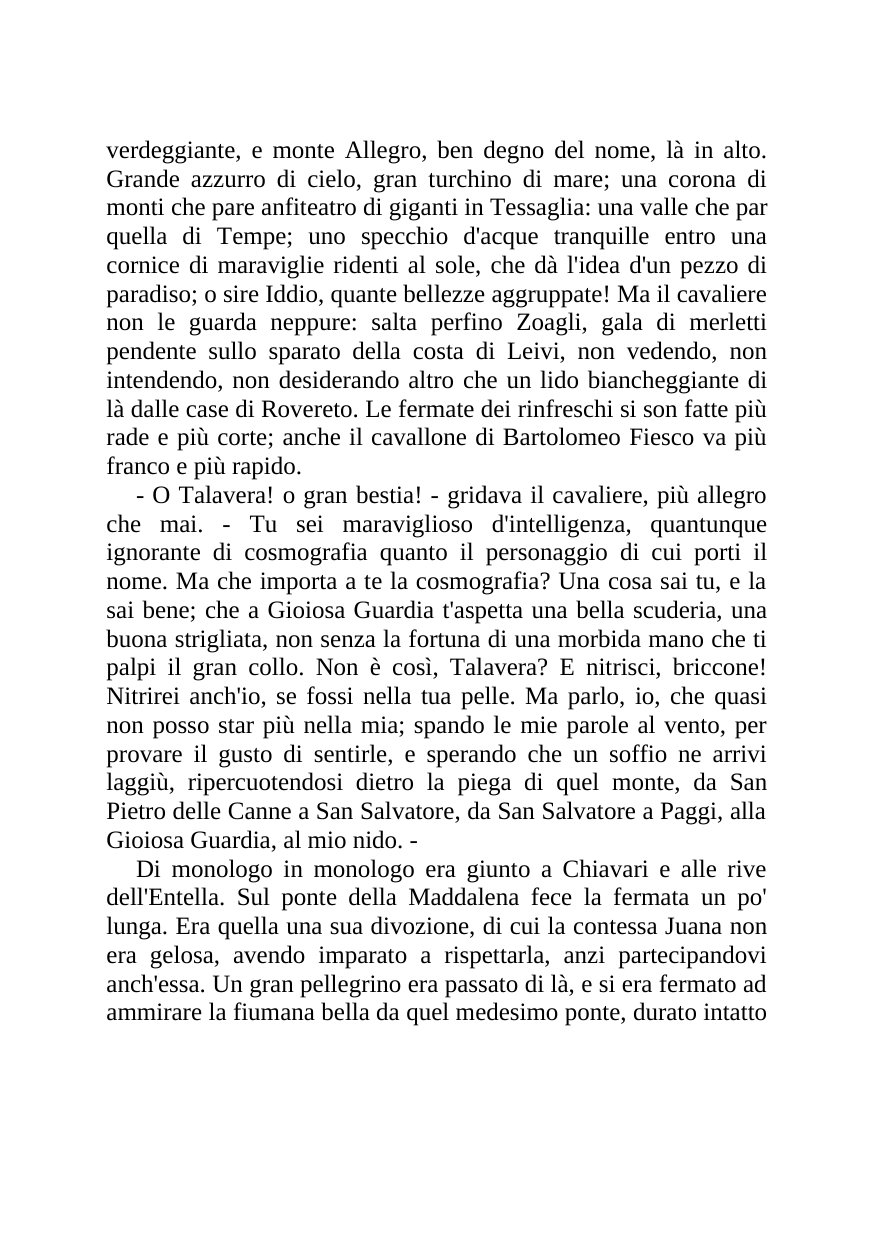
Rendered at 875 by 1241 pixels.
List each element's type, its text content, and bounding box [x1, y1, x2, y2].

text Di monologo in monologo era giunto a Chiavari e alle rive dell'Entella. Sul ponte della Maddalena fece la fermata un po' lunga. Era quella una sua divozione, di cui la contessa Juana non era gelosa, avendo imparato a rispettarla, anzi partecipandovi anch'essa. Un gran pellegrino era passato di là, e si era fermato ad ammirare la fiumana bella da quel medesimo ponte, durato intatto [106, 854, 768, 1026]
text - O Talavera! o gran bestia! - gridava il cavaliere, più allegro che mai. - Tu sei maraviglioso d'intelligenza, quantunque ignorante di cosmografia quanto il personaggio di cui porti il nome. Ma che importa a te la cosmografia? Una cosa sai tu, e la sai bene; che a Gioiosa Guardia t'aspetta una bella scuderia, una buona strigliata, non senza la fortuna di una morbida mano che ti palpi il gran collo. Non è così, Talavera? E nitrisci, briccone! Nitrirei anch'io, se fossi nella tua pelle. Ma parlo, io, che quasi non posso star più nella mia; spando le mie parole al vento, per provare il gusto di sentirle, e sperando che un soffio ne arrivi laggiù, ripercuotendosi dietro la piega di quel monte, da San Pietro delle Canne a San Salvatore, da San Salvatore a Paggi, alla Gioiosa Guardia, al mio nido. - [106, 480, 768, 854]
text verdeggiante, e monte Allegro, ben degno del nome, là in alto. Grande azzurro di cielo, gran turchino di mare; una corona di monti che pare anfiteatro di giganti in Tessaglia: una valle che par quella di Tempe; uno specchio d'acque tranquille entro una cornice di maraviglie ridenti al sole, che dà l'idea d'un pezzo di paradiso; o sire Iddio, quante bellezze aggruppate! Ma il cavaliere non le guarda neppure: salta perfino Zoagli, gala di merletti pendente sullo sparato della costa di Leivi, non vedendo, non intendendo, non desiderando altro che un lido biancheggiante di là dalle case di Rovereto. Le fermate dei rinfreschi si son fatte più rade e più corte; anche il cavallone di Bartolomeo Fiesco va più franco e più rapido. [106, 135, 768, 480]
